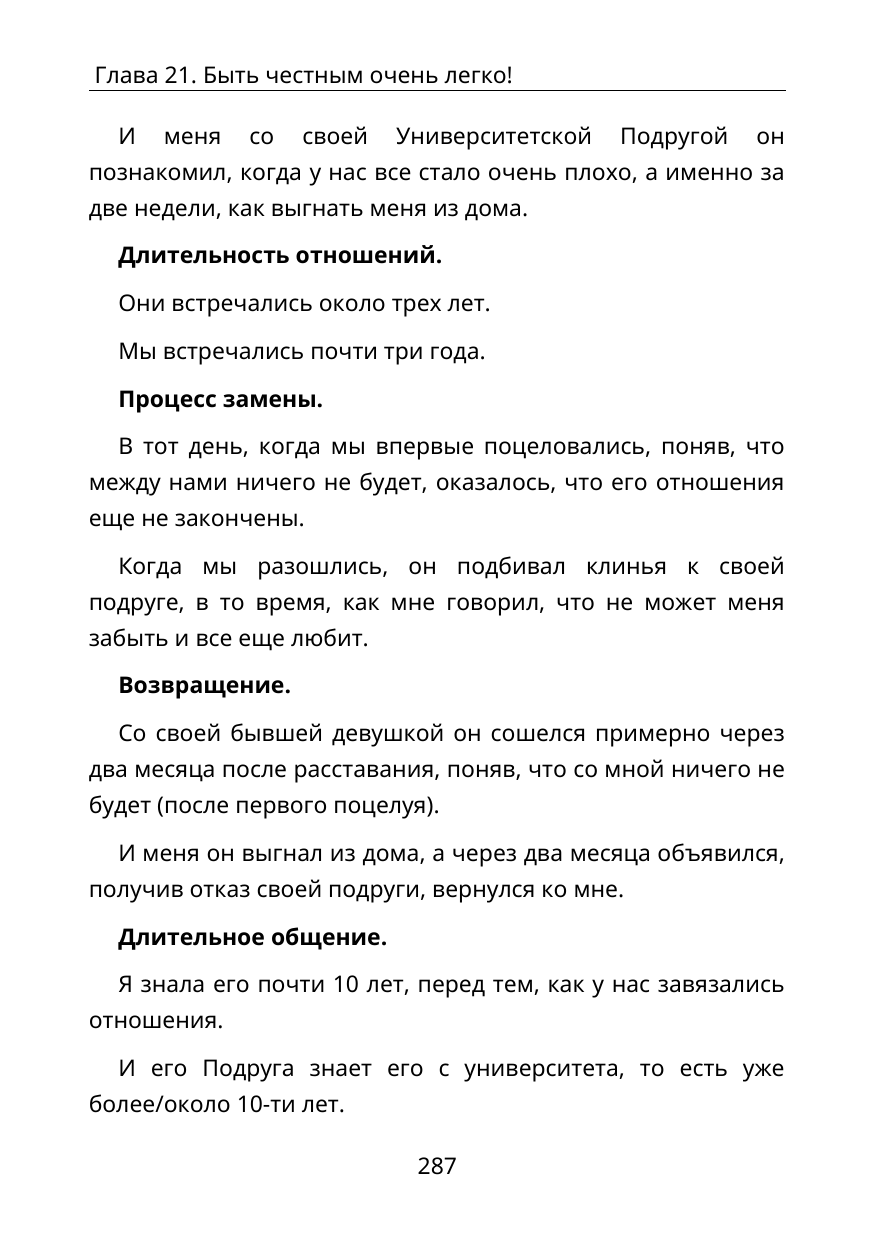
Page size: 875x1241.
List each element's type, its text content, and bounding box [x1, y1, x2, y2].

text В тот день, когда мы впервые поцеловались, поняв, что между нами ничего не будет, оказалось, что его отношения еще не закончены. [88, 430, 786, 533]
text Когда мы разошлись, он подбивал клинья к своей подруге, в то время, как мне говорил, что не может меня забыть и все еще любит. [88, 550, 786, 653]
text Со своей бывшей девушкой он сошелся примерно через два месяца после расставания, поняв, что со мной ничего не будет (после первого поцелуя). [88, 717, 786, 820]
text Длительное общение. [88, 920, 786, 952]
text Возвращение. [88, 669, 786, 701]
text И его Подруга знает его с университета, то есть уже более/около 10-ти лет. [88, 1052, 786, 1119]
text Я знала его почти 10 лет, перед тем, как у нас завязались отношения. [88, 968, 786, 1035]
text Длительность отношений. [88, 239, 786, 271]
text Мы встречались почти три года. [88, 335, 786, 366]
text Они встречались около трех лет. [88, 287, 786, 318]
text И меня он выгнал из дома, а через два месяца объявился, получив отказ своей подруги, вернулся ко мне. [88, 837, 786, 904]
text И меня со своей Университетской Подругой он познакомил, когда у нас все стало очень плохо, а именно за две недели, как выгнать меня из дома. [88, 120, 786, 223]
text Процесс замены. [88, 383, 786, 414]
